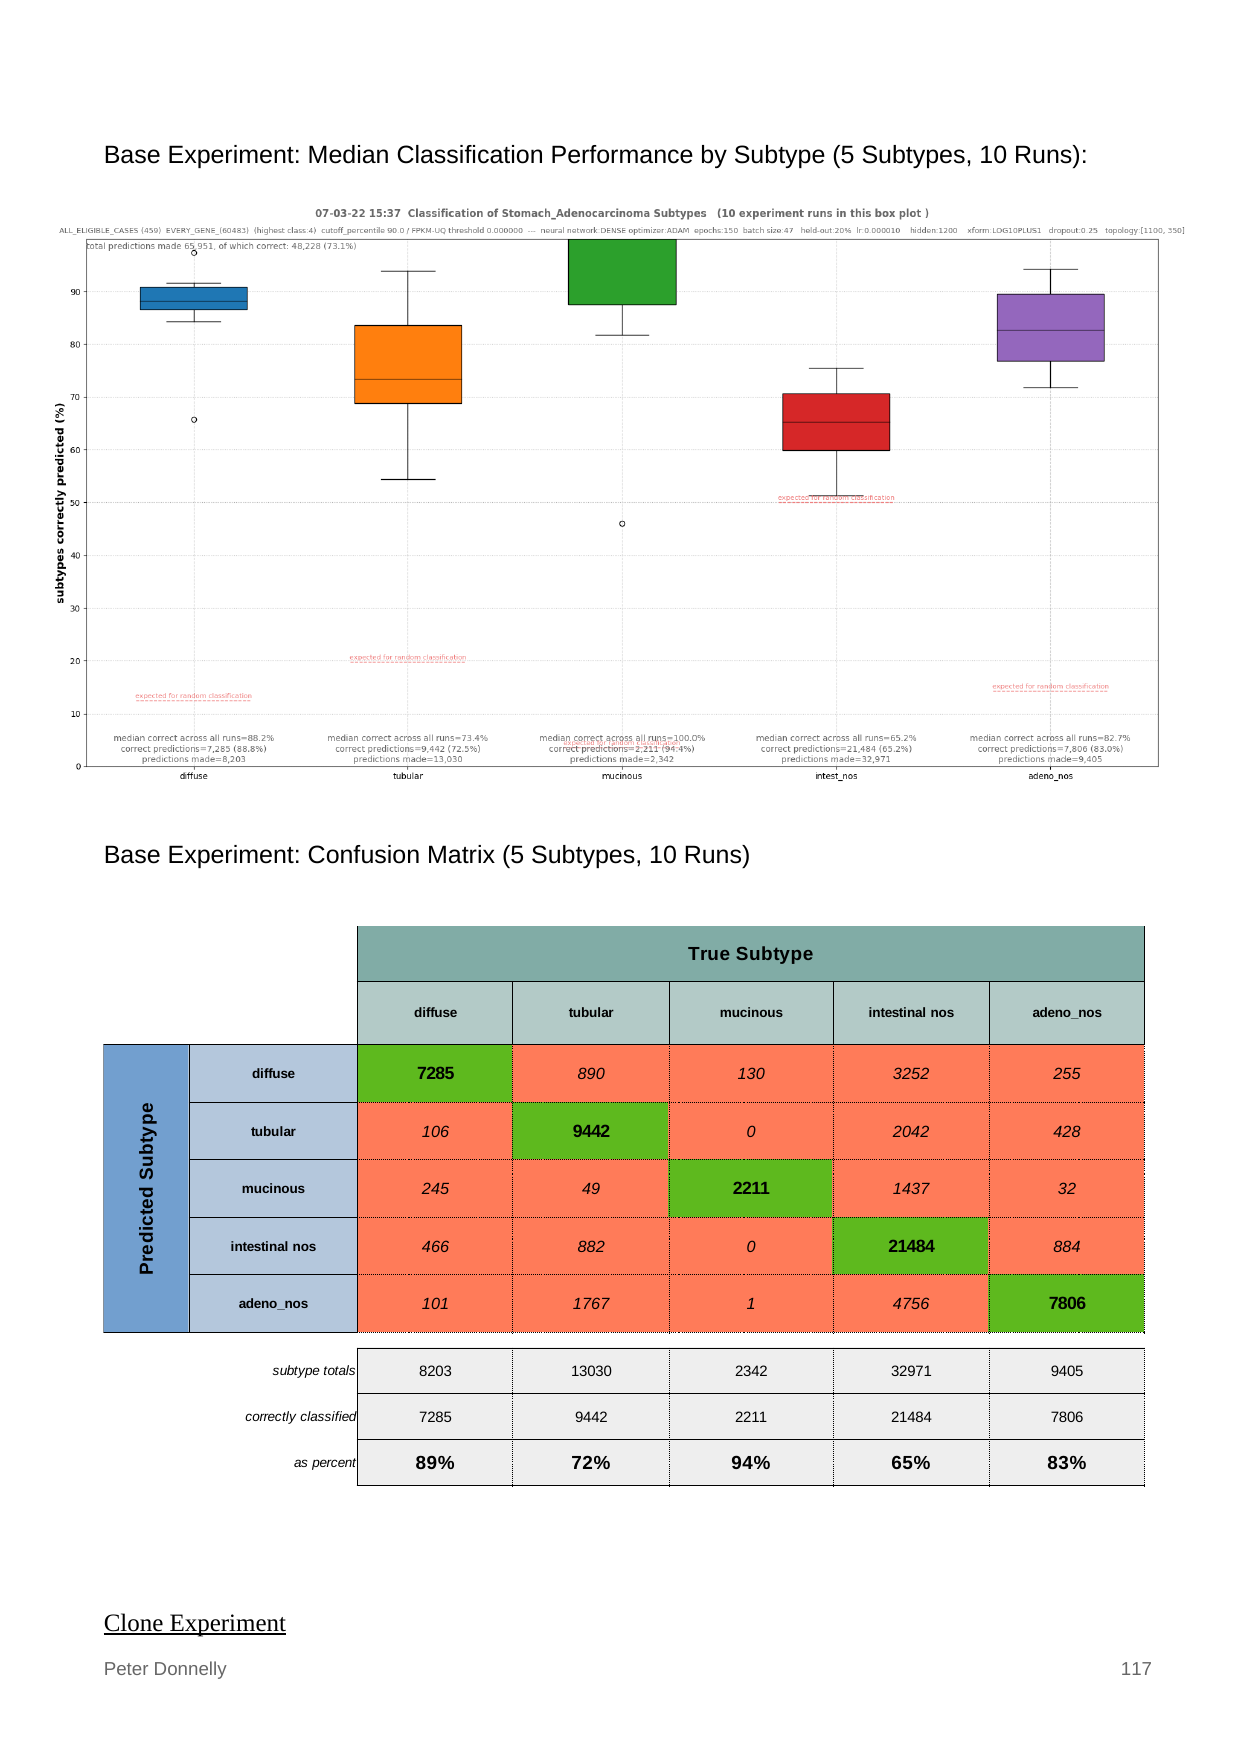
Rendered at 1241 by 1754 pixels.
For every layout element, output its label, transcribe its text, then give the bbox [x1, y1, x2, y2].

text Base Experiment: Median Classification Performance by Subtype (5 Subtypes, 10 Runs): [103, 140, 1146, 169]
picture [51, 207, 1187, 783]
text Clone Experiment [103, 1608, 1146, 1637]
text Base Experiment: Confusion Matrix (5 Subtypes, 10 Runs) [103, 840, 1146, 868]
